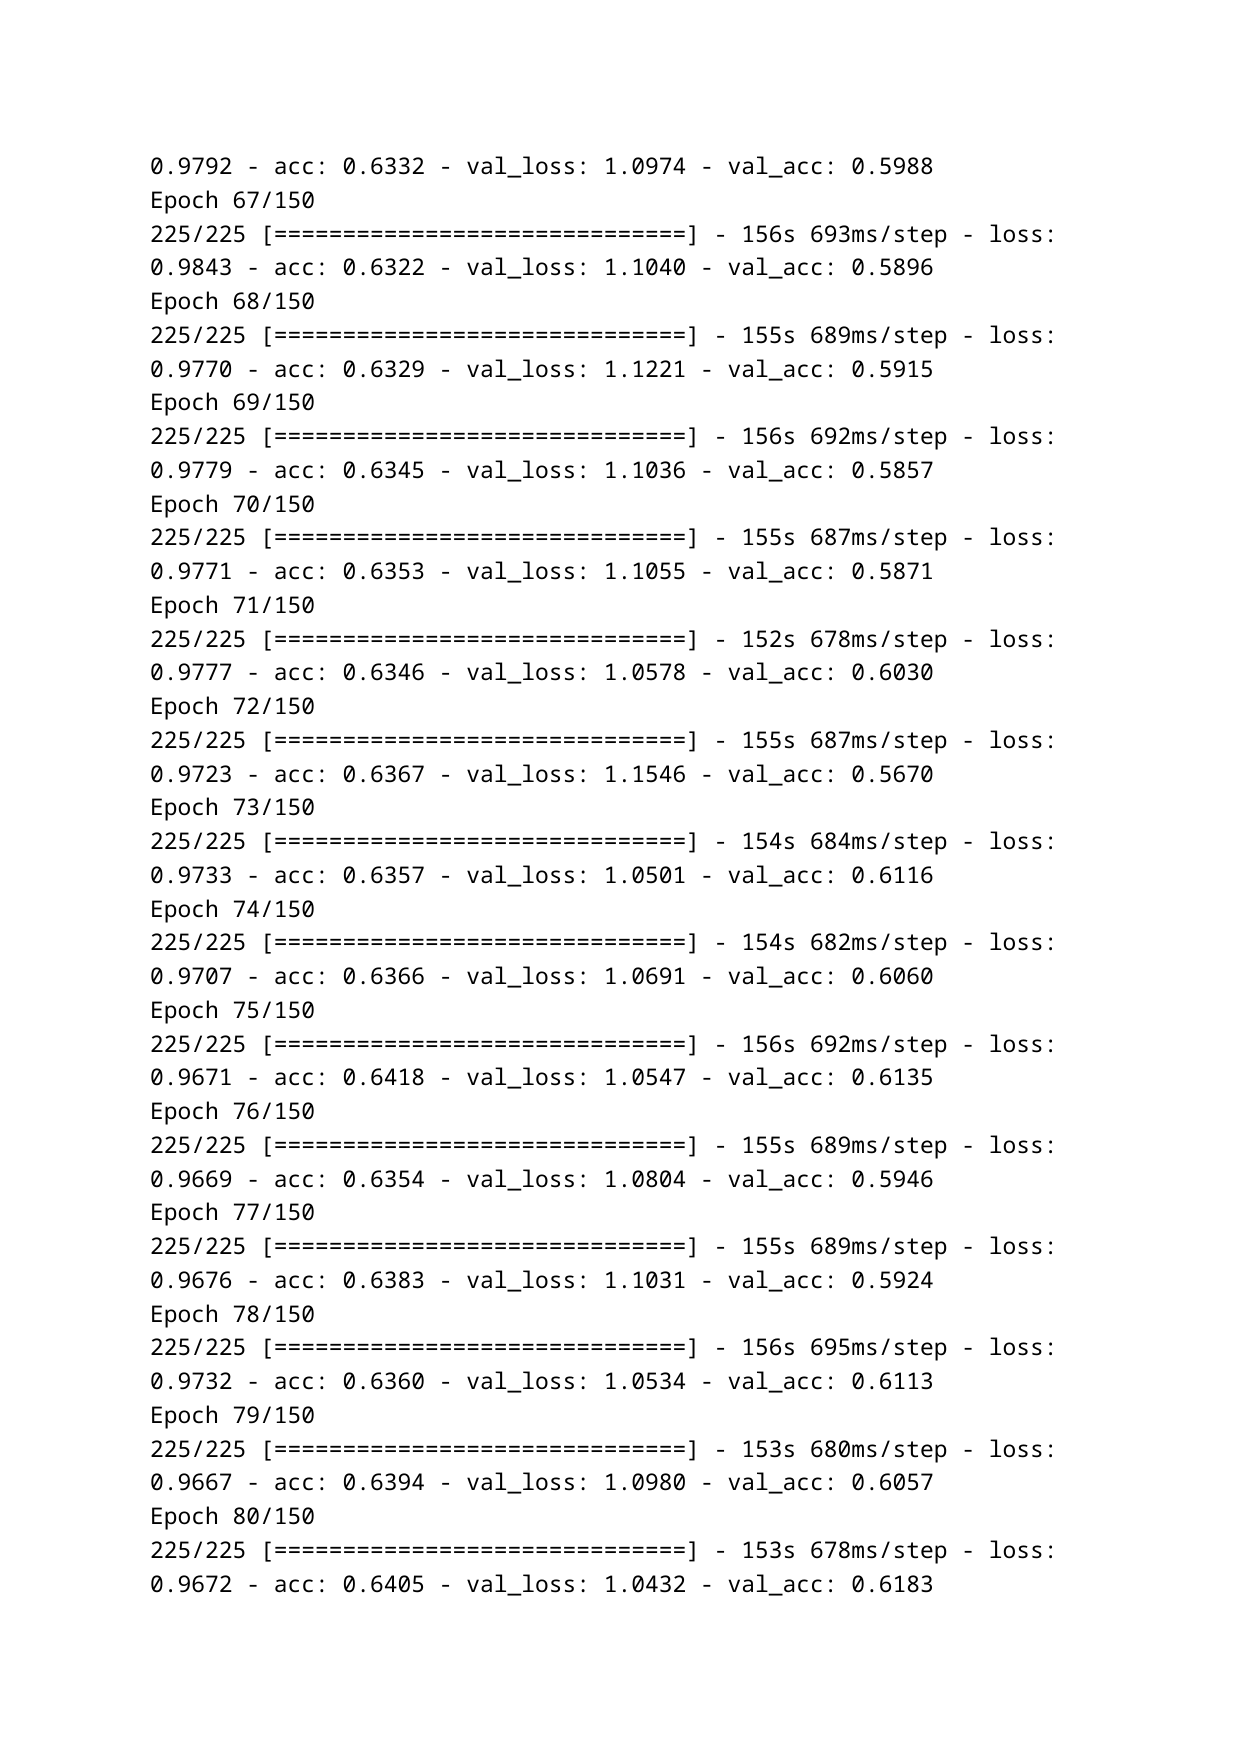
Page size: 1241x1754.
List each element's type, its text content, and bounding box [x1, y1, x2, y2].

text 0.9792 - acc: 0.6332 - val_loss: 1.0974 - val_acc: 0.5988 Epoch 67/150 225/225 [==============================] - 156s 693ms/step - loss: 0.9843 - acc: 0.6322 - val_loss: 1.1040 - val_acc: 0.5896 Epoch 68/150 225/225 [==============================] - 155s 689ms/step - loss: 0.9770 - acc: 0.6329 - val_loss: 1.1221 - val_acc: 0.5915 Epoch 69/150 225/225 [==============================] - 156s 692ms/step - loss: 0.9779 - acc: 0.6345 - val_loss: 1.1036 - val_acc: 0.5857 Epoch 70/150 225/225 [==============================] - 155s 687ms/step - loss: 0.9771 - acc: 0.6353 - val_loss: 1.1055 - val_acc: 0.5871 Epoch 71/150 225/225 [==============================] - 152s 678ms/step - loss: 0.9777 - acc: 0.6346 - val_loss: 1.0578 - val_acc: 0.6030 Epoch 72/150 225/225 [==============================] - 155s 687ms/step - loss: 0.9723 - acc: 0.6367 - val_loss: 1.1546 - val_acc: 0.5670 Epoch 73/150 225/225 [==============================] - 154s 684ms/step - loss: 0.9733 - acc: 0.6357 - val_loss: 1.0501 - val_acc: 0.6116 Epoch 74/150 225/225 [==============================] - 154s 682ms/step - loss: 0.9707 - acc: 0.6366 - val_loss: 1.0691 - val_acc: 0.6060 Epoch 75/150 225/225 [==============================] - 156s 692ms/step - loss: 0.9671 - acc: 0.6418 - val_loss: 1.0547 - val_acc: 0.6135 Epoch 76/150 225/225 [==============================] - 155s 689ms/step - loss: 0.9669 - acc: 0.6354 - val_loss: 1.0804 - val_acc: 0.5946 Epoch 77/150 225/225 [==============================] - 155s 689ms/step - loss: 0.9676 - acc: 0.6383 - val_loss: 1.1031 - val_acc: 0.5924 Epoch 78/150 225/225 [==============================] - 156s 695ms/step - loss: 0.9732 - acc: 0.6360 - val_loss: 1.0534 - val_acc: 0.6113 Epoch 79/150 225/225 [==============================] - 153s 680ms/step - loss: 0.9667 - acc: 0.6394 - val_loss: 1.0980 - val_acc: 0.6057 Epoch 80/150 225/225 [==============================] - 153s 678ms/step - loss: 0.9672 - acc: 0.6405 - val_loss: 1.0432 - val_acc: 0.6183 [150, 150, 1090, 1599]
